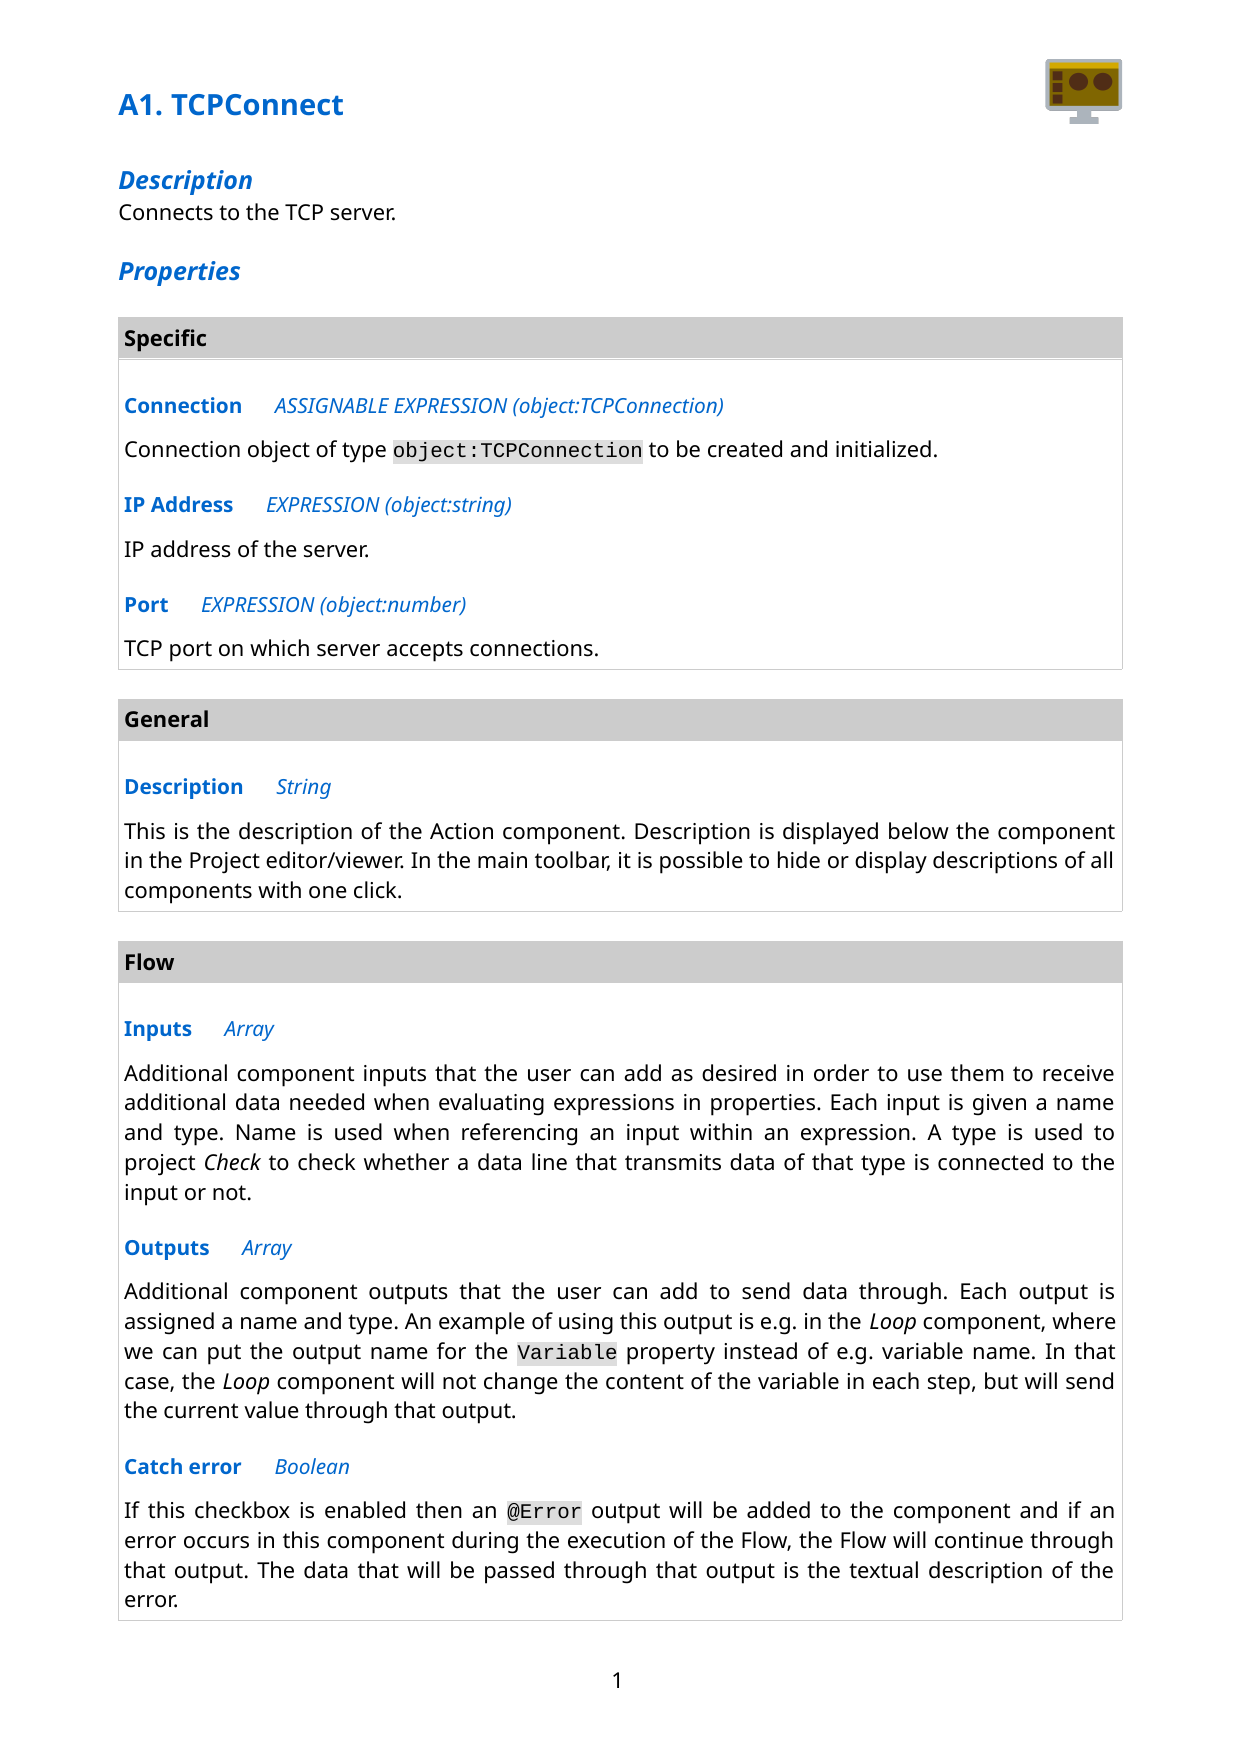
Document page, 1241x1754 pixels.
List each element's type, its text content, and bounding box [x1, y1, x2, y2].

table_cell Inputs Array Additional component inputs that the user can add as desired in order to use them to receive additional data needed when evaluating expressions in properties. Each input is given a name and type. Name is used when referencing an input within an expression. A type is used to project Check to check whether a data line that transmits data of that type is connected to the input or not. Outputs Array Additional component outputs that the user can add to send data through. Each output is assigned a name and type. An example of using this output is e.g. in the Loop component, where we can put the output name for the Variable property instead of e.g. variable name. In that case, the Loop component will not change the content of the variable in each step, but will send the current value through that output. Catch error Boolean If this checkbox is enabled then an @Error output will be added to the component and if an error occurs in this component during the execution of the Flow, the Flow will continue through that output. The data that will be passed through that output is the textual description of the error. [119, 983, 1122, 1620]
text Connects to the TCP server. [118, 197, 1122, 227]
subtitle Properties [118, 253, 1122, 287]
table_header General [119, 700, 1122, 740]
picture [1045, 59, 1123, 124]
table_cell Connection ASSIGNABLE EXPRESSION (object:TCPConnection) Connection object of type object:TCPConnection to be created and initialized. IP Address EXPRESSION (object:string) IP address of the server. Port EXPRESSION (object:number) TCP port on which server accepts connections. [119, 360, 1122, 669]
subtitle Description [118, 163, 1122, 197]
table_header Specific [119, 318, 1122, 358]
table_header Flow [119, 942, 1122, 982]
subtitle TCPConnect [118, 84, 1045, 124]
table_cell Description String This is the description of the Action component. Description is displayed below the component in the Project editor/viewer. In the main toolbar, it is possible to hide or display descriptions of all components with one click. [119, 741, 1122, 911]
